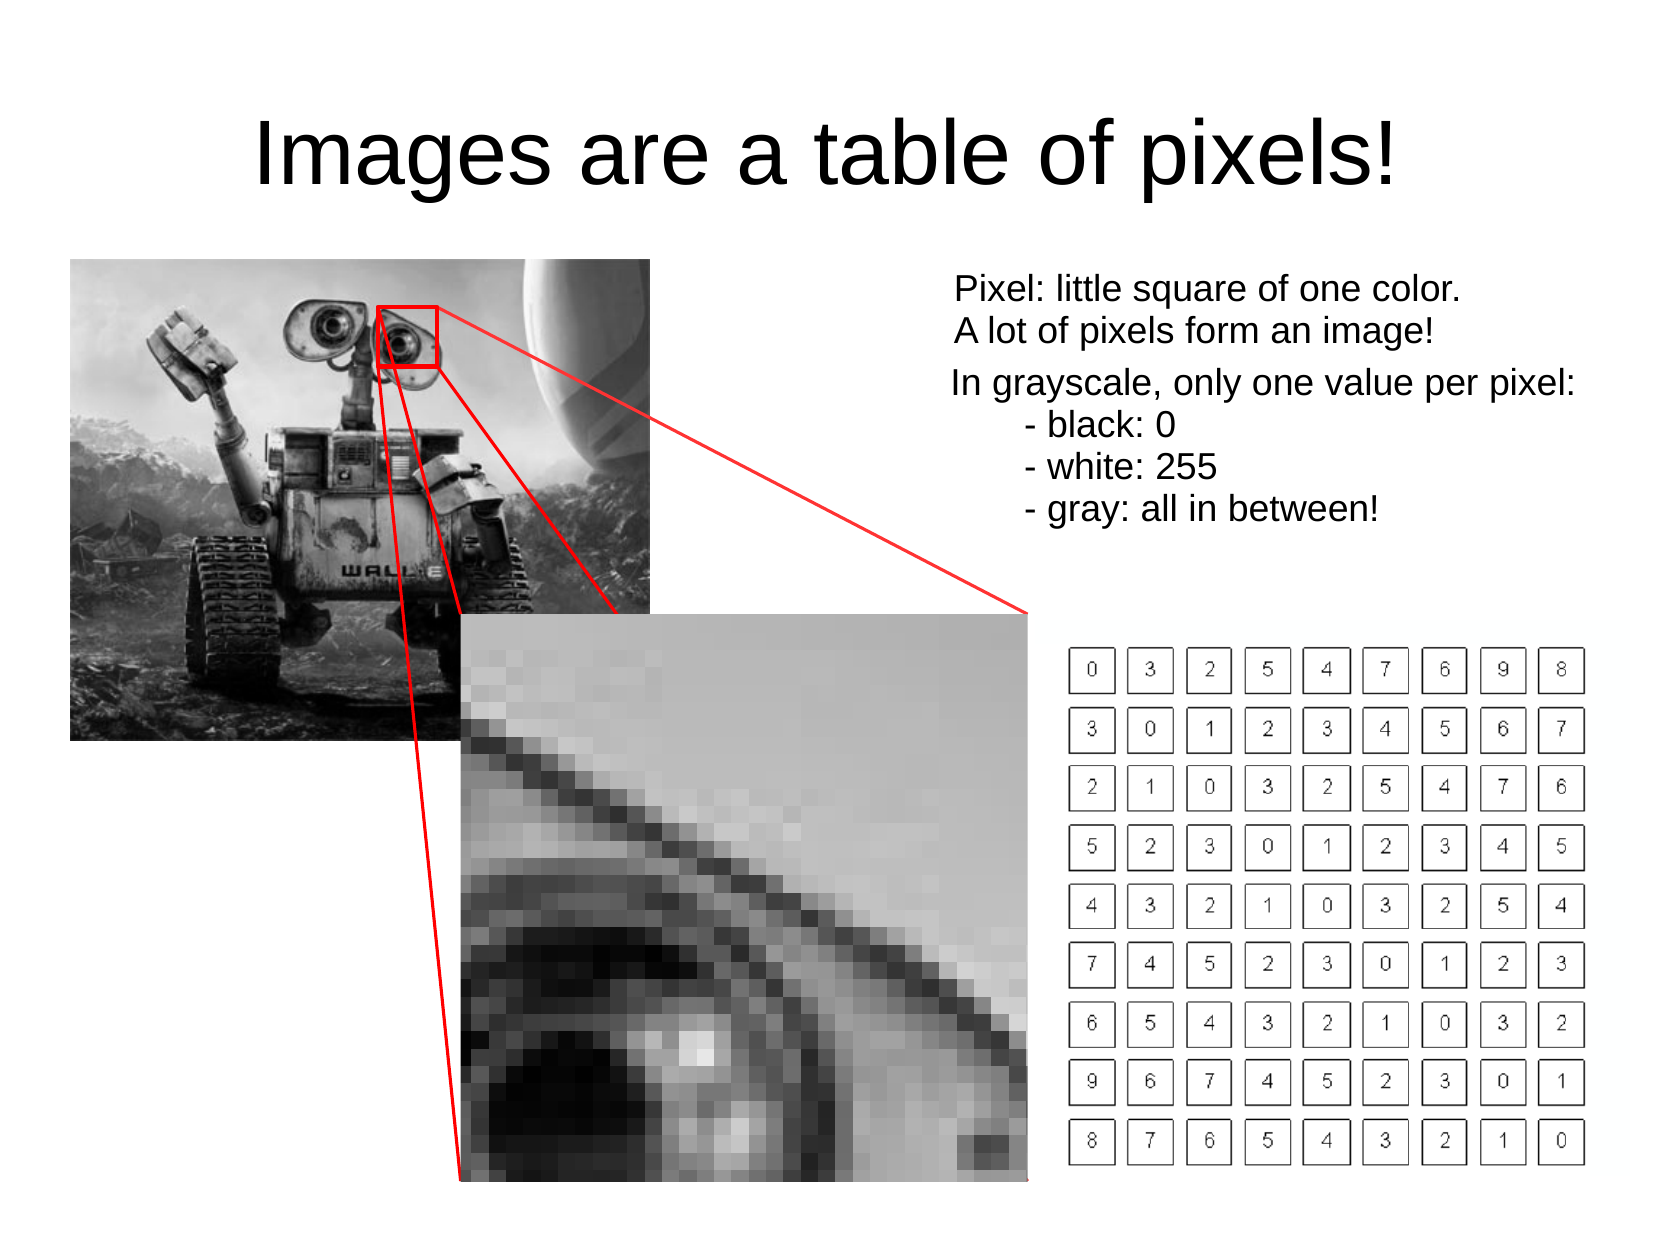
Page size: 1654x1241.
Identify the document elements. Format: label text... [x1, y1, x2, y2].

title Images are a table of pixels! [82, 49, 1571, 257]
picture [380, 325, 391, 364]
text_box Pixel: little square of one color. A lot of pixels form an image! [939, 259, 1477, 354]
picture [70, 259, 650, 741]
picture [381, 309, 435, 364]
picture [1035, 620, 1630, 1176]
picture [380, 311, 1028, 1182]
text_box In grayscale, only one value per pixel: - black: 0 - white: 255 - gray: all in between! [935, 354, 1592, 538]
